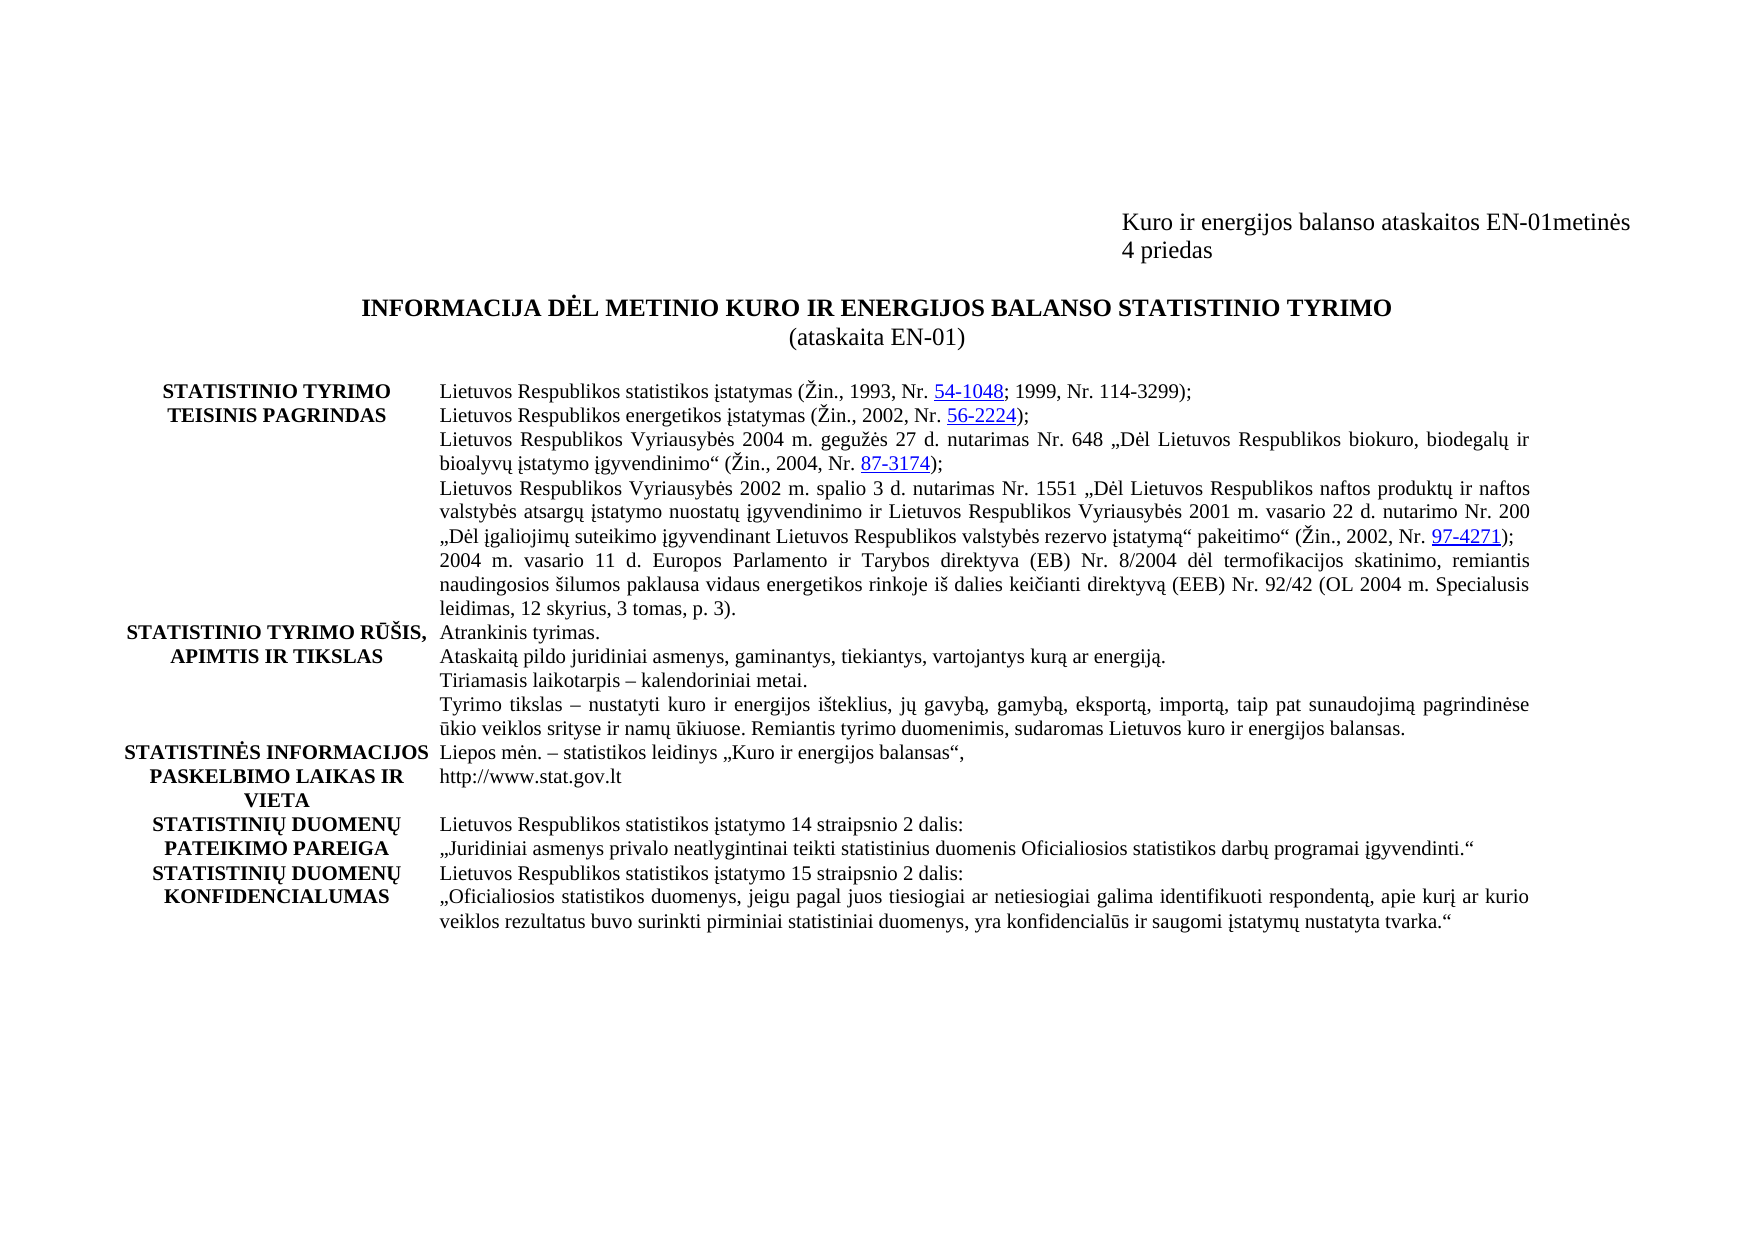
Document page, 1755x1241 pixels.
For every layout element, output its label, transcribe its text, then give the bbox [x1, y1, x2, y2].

text Kuro ir energijos balanso ataskaitos EN-01metinės 4 priedas [1122, 207, 1636, 264]
table_header STATISTINIO TYRIMO TEISINIS PAGRINDAS [118, 379, 435, 620]
table_cell STATISTINIO TYRIMO RŪŠIS, APIMTIS IR TIKSLAS [118, 620, 435, 740]
table_cell Liepos mėn. – statistikos leidinys „Kuro ir energijos balansas“, http://www.stat.gov.lt [435, 740, 1536, 812]
table_cell STATISTINIŲ DUOMENŲ KONFIDENCIALUMAS [118, 860, 435, 933]
text (ataskaita EN-01) [118, 322, 1636, 350]
text INFORMACIJA DĖL METINIO KURO IR ENERGIJOS BALANSO STATISTINIO TYRIMO [118, 293, 1636, 322]
